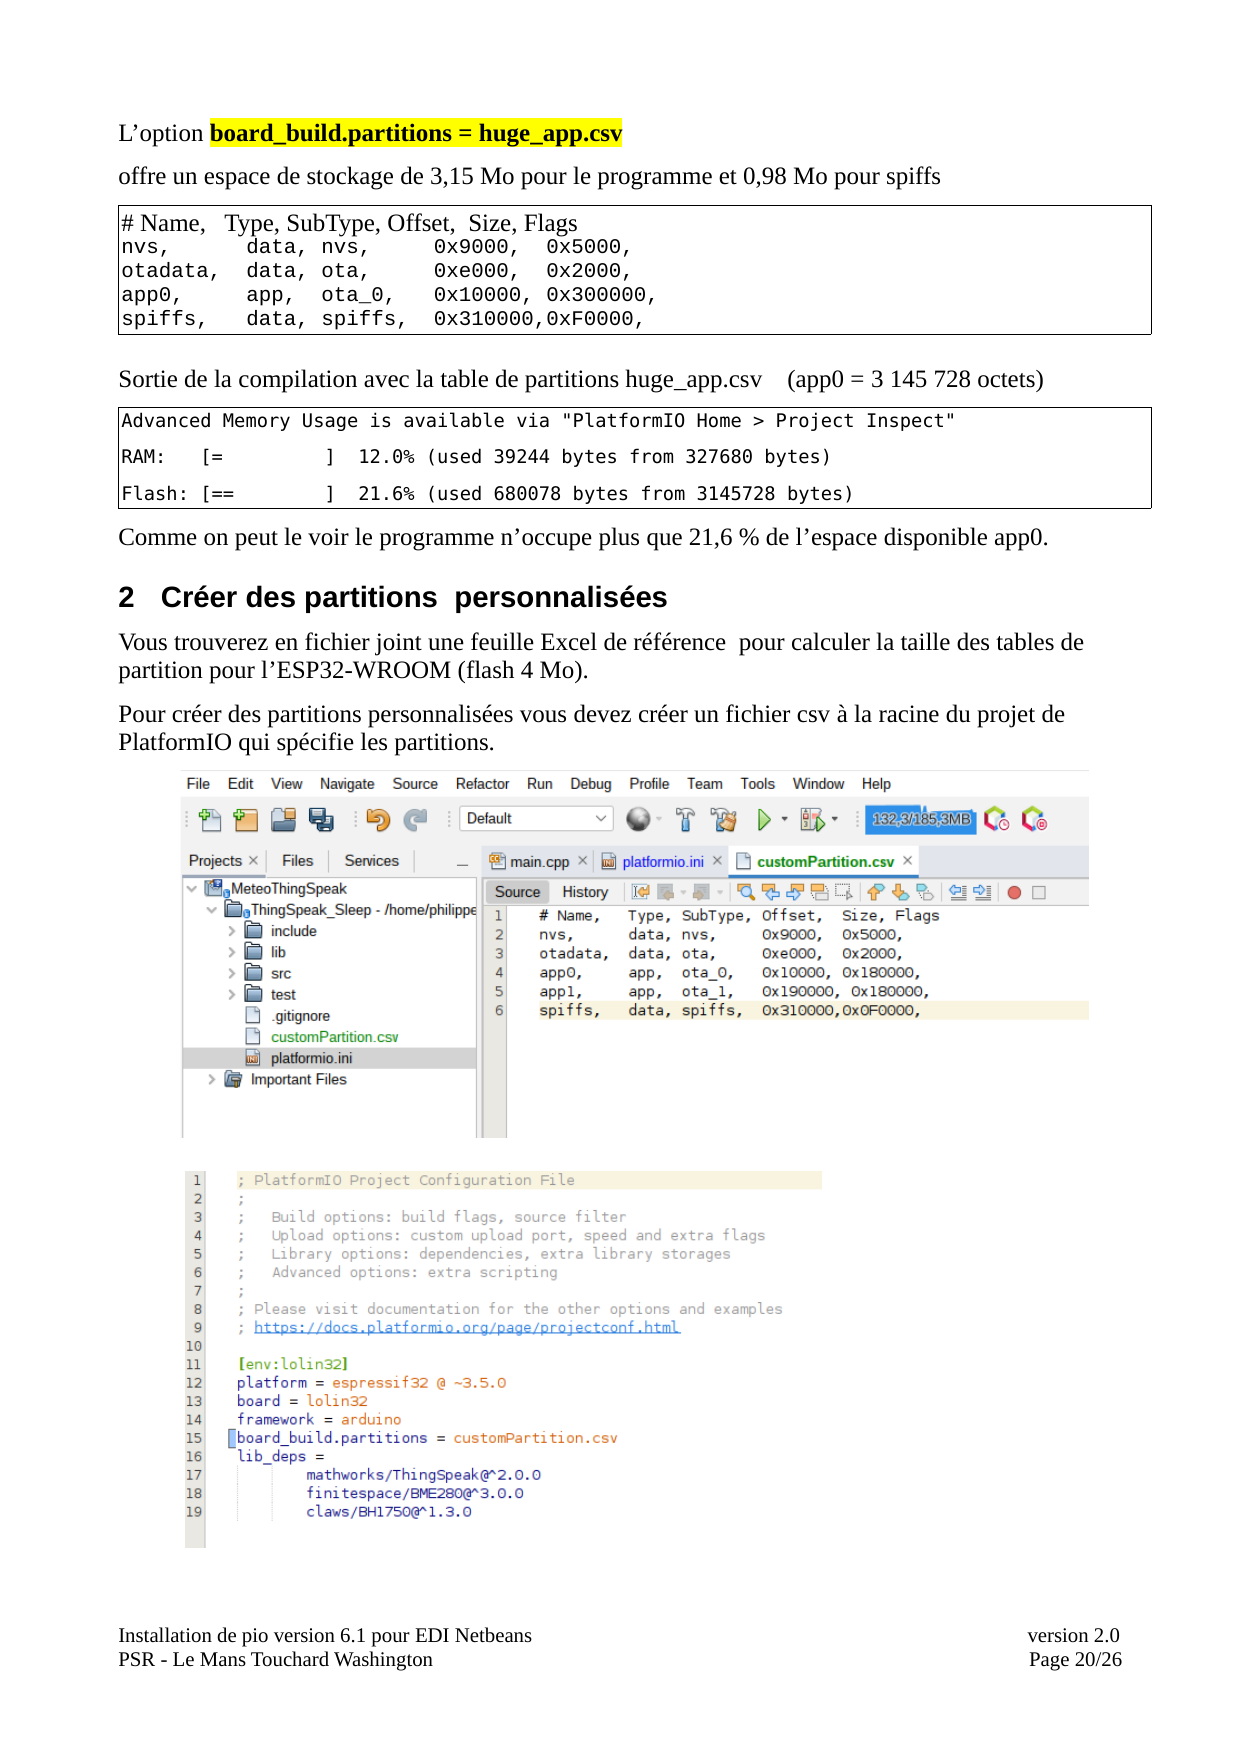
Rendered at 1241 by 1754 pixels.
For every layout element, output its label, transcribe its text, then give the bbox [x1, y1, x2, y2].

text # Name, Type, SubType, Offset, Size, Flags [119, 206, 1151, 233]
text Sortie de la compilation avec la table de partitions huge_app.csv (app0 = 3 145 728 octets) [118, 364, 1151, 392]
text otadata, data, ota, 0xe000, 0x2000, [119, 257, 1151, 281]
text Comme on peut le voir le programme n’occupe plus que 21,6 % de l’espace disponible app0. [118, 522, 1151, 551]
text offre un espace de stockage de 3,15 Mo pour le programme et 0,98 Mo pour spiffs [118, 161, 1151, 190]
text RAM: [= ] 12.0% (used 39244 bytes from 327680 bytes) [119, 443, 1151, 468]
text Flash: [== ] 21.6% (used 680078 bytes from 3145728 bytes) [119, 480, 1151, 508]
picture [185, 1171, 823, 1548]
text nvs, data, nvs, 0x9000, 0x5000, [119, 233, 1151, 257]
text Pour créer des partitions personnalisées vous devez créer un fichier csv à la racine du projet de PlatformIO qui spécifie les partitions. [118, 699, 1151, 756]
text L’option board_build.partitions = huge_app.csv [118, 118, 1151, 147]
text spiffs, data, spiffs, 0x310000,0xF0000, [119, 304, 1151, 334]
picture [180, 770, 1089, 1138]
text Vous trouverez en fichier joint une feuille Excel de référence pour calculer la taille des tables de partition pour l’ESP32-WROOM (flash 4 Mo). [118, 627, 1151, 684]
subtitle Créer des partitions personnalisées [118, 580, 1151, 614]
text Advanced Memory Usage is available via "PlatformIO Home > Project Inspect" [119, 408, 1151, 432]
text app0, app, ota_0, 0x10000, 0x300000, [119, 281, 1151, 304]
